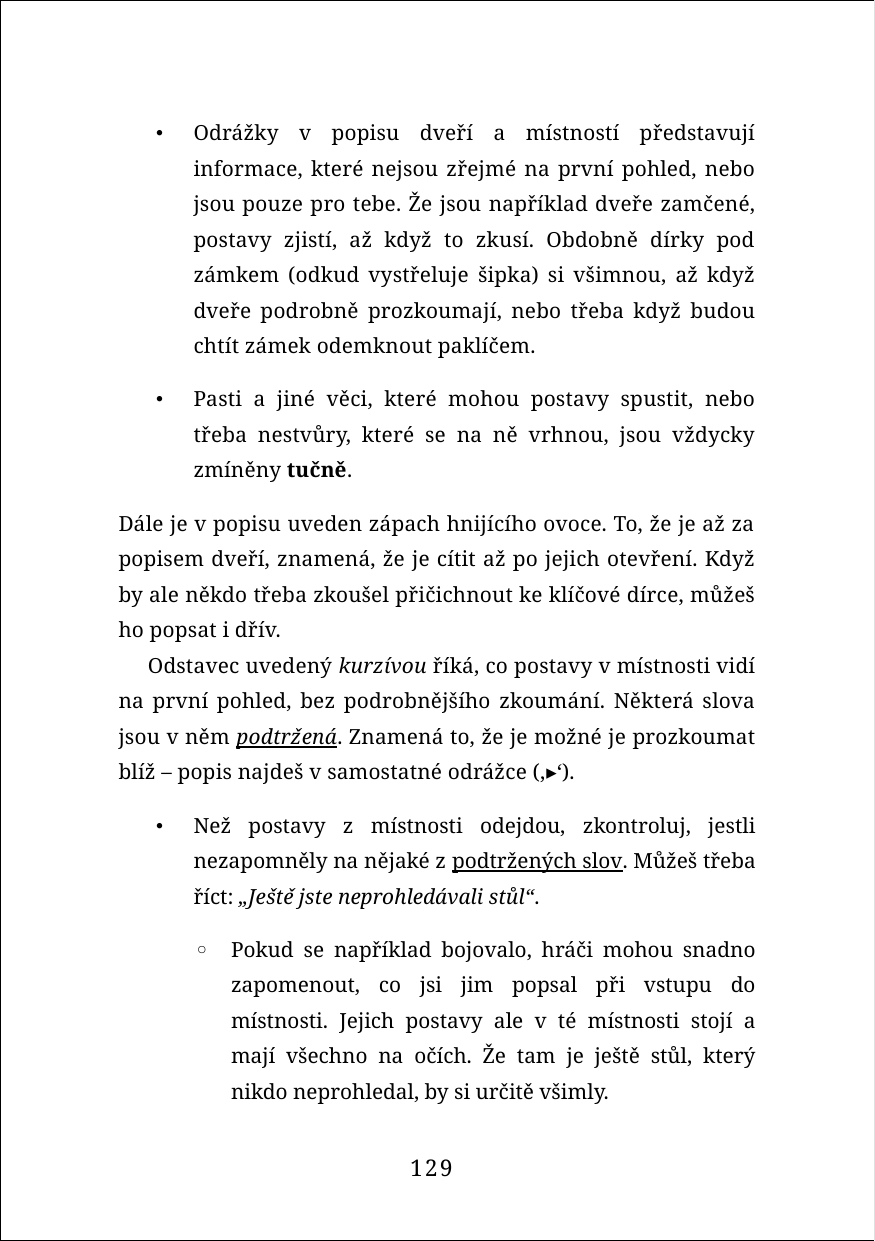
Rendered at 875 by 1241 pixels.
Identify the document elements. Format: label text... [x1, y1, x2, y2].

text Dále je v popisu uveden zápach hnijícího ovoce. To, že je až za popisem dveří, znamená, že je cítit až po jejich otevření. Když by ale někdo třeba zkoušel přičichnout ke klíčové dírce, můžeš ho popsat i dřív. Odstavec uvedený kurzívou říká, co postavy v místnosti vidí na první pohled, bez podrobnějšího zkoumání. Některá slova jsou v něm podtržená. Znamená to, že je možné je prozkoumat blíž – popis najdeš v samostatné odrážce (‚▸‘). [118, 509, 756, 786]
list Pokud se například bojovalo, hráči mohou snadno zapomenout, co jsi jim popsal při vstupu do místnosti. Jejich postavy ale v té místnosti stojí a mají všechno na očích. Že tam je ještě stůl, který nikdo neprohledal, by si určitě všimly. [193, 935, 756, 1106]
list Odrážky v popisu dveří a místností představují informace, které nejsou zřejmé na první pohled, nebo jsou pouze pro tebe. Že jsou například dveře zamčené, postavy zjistí, až když to zkusí. Obdobně dírky pod zámkem (odkud vystřeluje šipka) si všimnou, až když dveře podrobně prozkoumají, nebo třeba když budou chtít zámek odemknout paklíčem. [156, 118, 756, 360]
list Pasti a jiné věci, které mohou postavy spustit, nebo třeba nestvůry, které se na ně vrhnou, jsou vždycky zmíněny tučně. [156, 384, 756, 484]
list Než postavy z místnosti odejdou, zkontroluj, jestli nezapomněly na nějaké z podtržených slov. Můžeš třeba říct: „Ještě jste neprohledávali stůl“. [156, 811, 756, 910]
